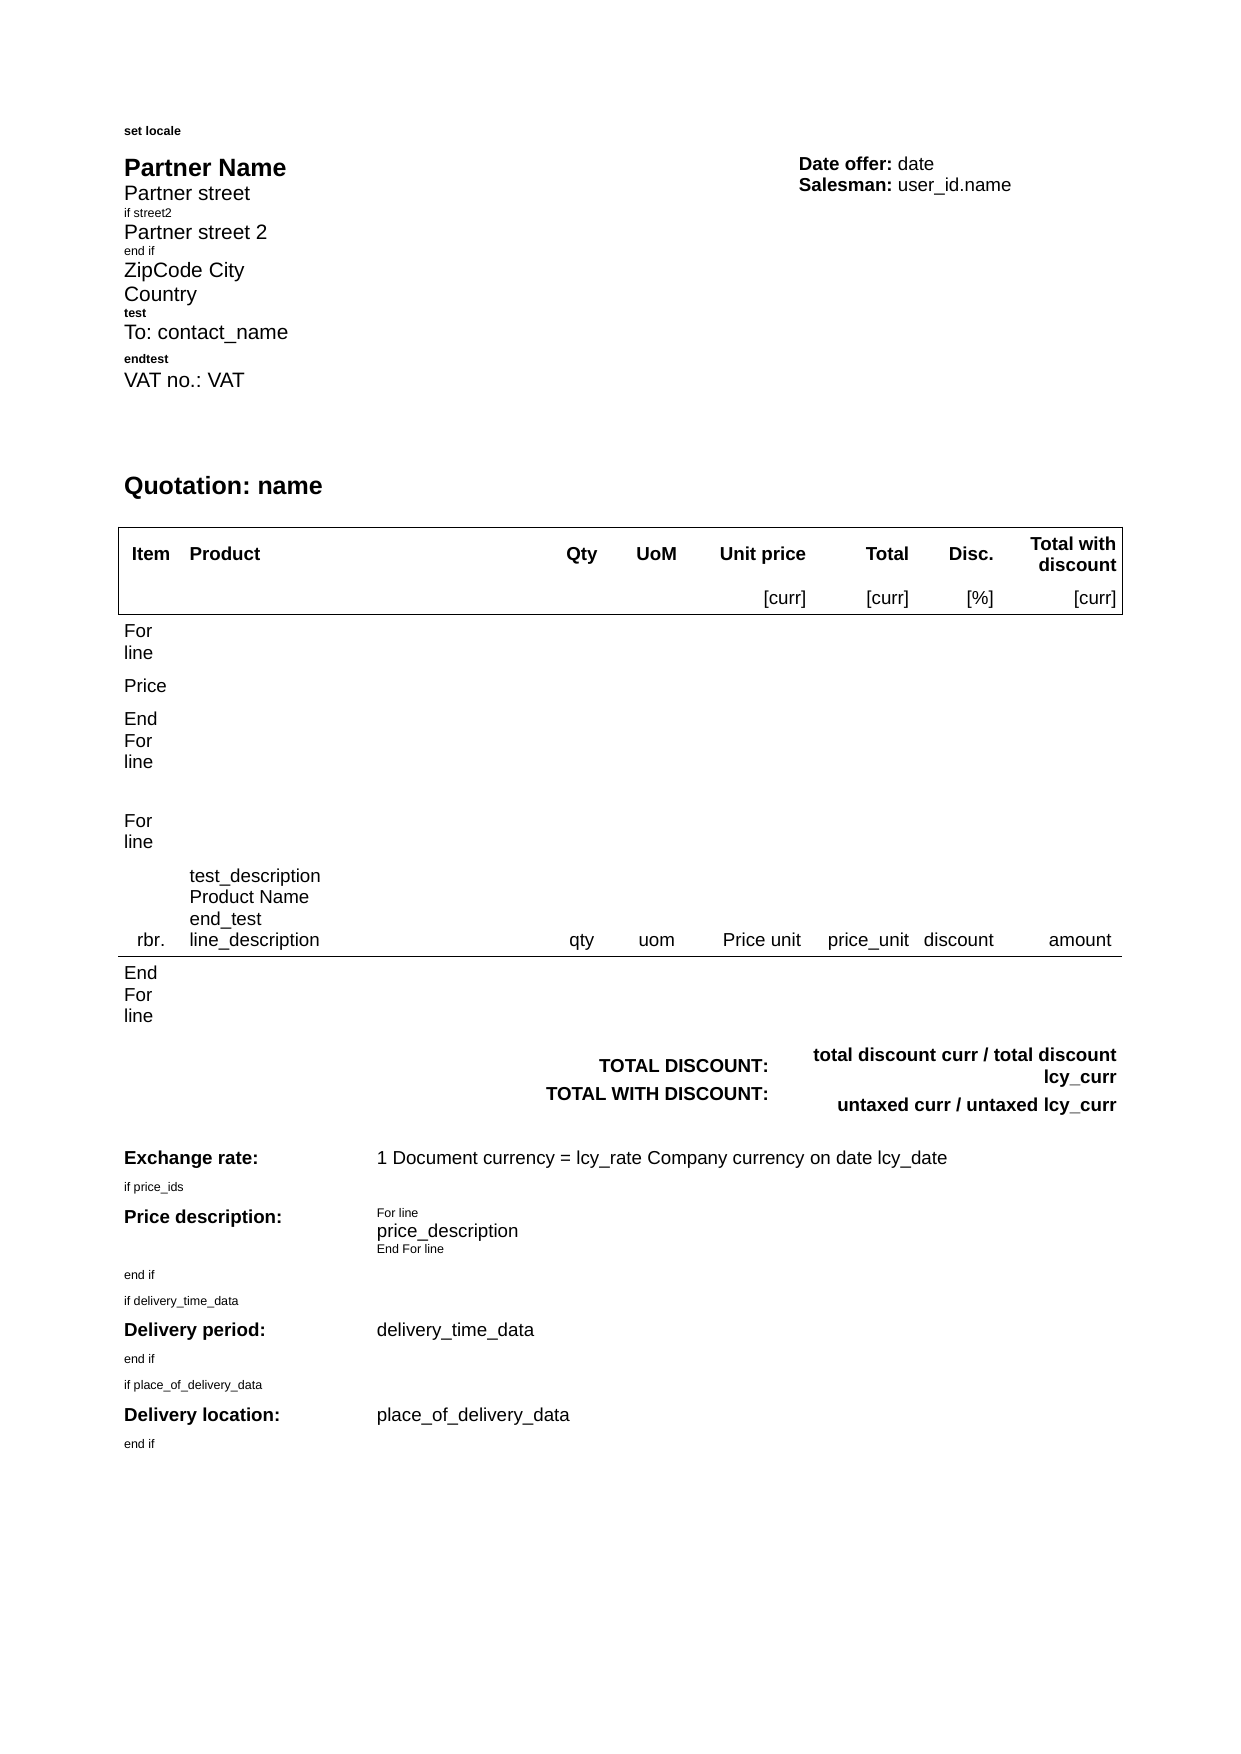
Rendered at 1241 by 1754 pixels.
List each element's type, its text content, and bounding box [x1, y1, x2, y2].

table_cell [812, 702, 915, 778]
table_cell delivery_time_data [371, 1313, 1122, 1346]
table_cell Partner Name Partner street if street2 Partner street 2 end if ZipCode City Country test To: contact_name endtest VAT no.: VAT [118, 147, 793, 398]
table_cell For line [118, 615, 184, 669]
table_cell [812, 804, 915, 859]
table_cell end if [118, 1431, 1122, 1457]
table_cell [999, 702, 1122, 778]
table_cell [614, 581, 699, 614]
table_cell [999, 957, 1122, 1033]
table_cell discount [915, 859, 999, 956]
table_cell [812, 615, 915, 669]
table_cell Date offer: date Salesman: user_id.name [793, 147, 1122, 398]
table_cell [614, 957, 699, 1033]
table_cell For line [118, 804, 184, 859]
table_cell Delivery period: [118, 1313, 371, 1346]
table_cell End For line [118, 702, 184, 778]
table_cell Price unit [699, 859, 812, 956]
table_cell [184, 615, 549, 669]
table_header Product [184, 528, 549, 581]
table_cell [curr] [999, 581, 1122, 614]
table_cell Price description: [118, 1200, 371, 1262]
table_header Exchange rate: [118, 1141, 371, 1174]
table_cell [699, 702, 812, 778]
table_cell [812, 957, 915, 1033]
table_cell [614, 615, 699, 669]
table_cell Delivery location: [118, 1398, 371, 1431]
table_cell amount [999, 859, 1122, 956]
table_cell TOTAL DISCOUNT: TOTAL WITH DISCOUNT: [118, 1033, 774, 1127]
table_cell end if [118, 1262, 1122, 1287]
table_cell rbr. [118, 859, 184, 956]
table_cell Price [118, 669, 1122, 702]
table_cell test_description Product Name end_test line_description [184, 859, 549, 956]
table_header Unit price [699, 528, 812, 581]
table_cell [549, 702, 614, 778]
table_cell [915, 615, 999, 669]
table_header UoM [614, 528, 699, 581]
table_header 1 Document currency = lcy_rate Company currency on date lcy_date [371, 1141, 1122, 1174]
table_cell [999, 804, 1122, 859]
table_cell [184, 957, 549, 1033]
table_cell [curr] [699, 581, 812, 614]
table_cell uom [614, 859, 699, 956]
table_cell [119, 581, 184, 614]
table_cell if place_of_delivery_data [118, 1372, 1122, 1398]
table_cell total discount curr / total discount lcy_curr untaxed curr / untaxed lcy_curr [774, 1033, 1122, 1127]
table_cell [549, 957, 614, 1033]
table_cell [549, 804, 614, 859]
table_cell End For line [118, 957, 184, 1033]
table_cell [184, 804, 549, 859]
table_cell [699, 615, 812, 669]
table_cell For line price_description End For line [371, 1200, 1122, 1262]
table_cell [184, 581, 549, 614]
table_cell end if [118, 1346, 1122, 1372]
table_cell [549, 581, 614, 614]
table_header Total [812, 528, 915, 581]
table_cell [curr] [812, 581, 915, 614]
table_cell [549, 615, 614, 669]
table_cell [614, 804, 699, 859]
table_cell [699, 957, 812, 1033]
table_cell [614, 702, 699, 778]
table_header set locale [118, 118, 1122, 147]
table_cell [118, 778, 1122, 804]
table_cell qty [549, 859, 614, 956]
table_cell price_unit [812, 859, 915, 956]
table_header Item [119, 528, 184, 581]
table_header Qty [549, 528, 614, 581]
table_header Quotation: name [118, 465, 1122, 505]
table_cell [%] [915, 581, 999, 614]
table_cell [915, 702, 999, 778]
table_cell [184, 702, 549, 778]
table_cell [699, 804, 812, 859]
table_cell [915, 957, 999, 1033]
table_header Total with discount [999, 528, 1122, 581]
table_header Disc. [915, 528, 999, 581]
table_cell place_of_delivery_data [371, 1398, 1122, 1431]
table_cell [915, 804, 999, 859]
table_header if delivery_time_data [118, 1288, 1122, 1313]
table_cell [999, 615, 1122, 669]
table_cell if price_ids [118, 1174, 1122, 1200]
